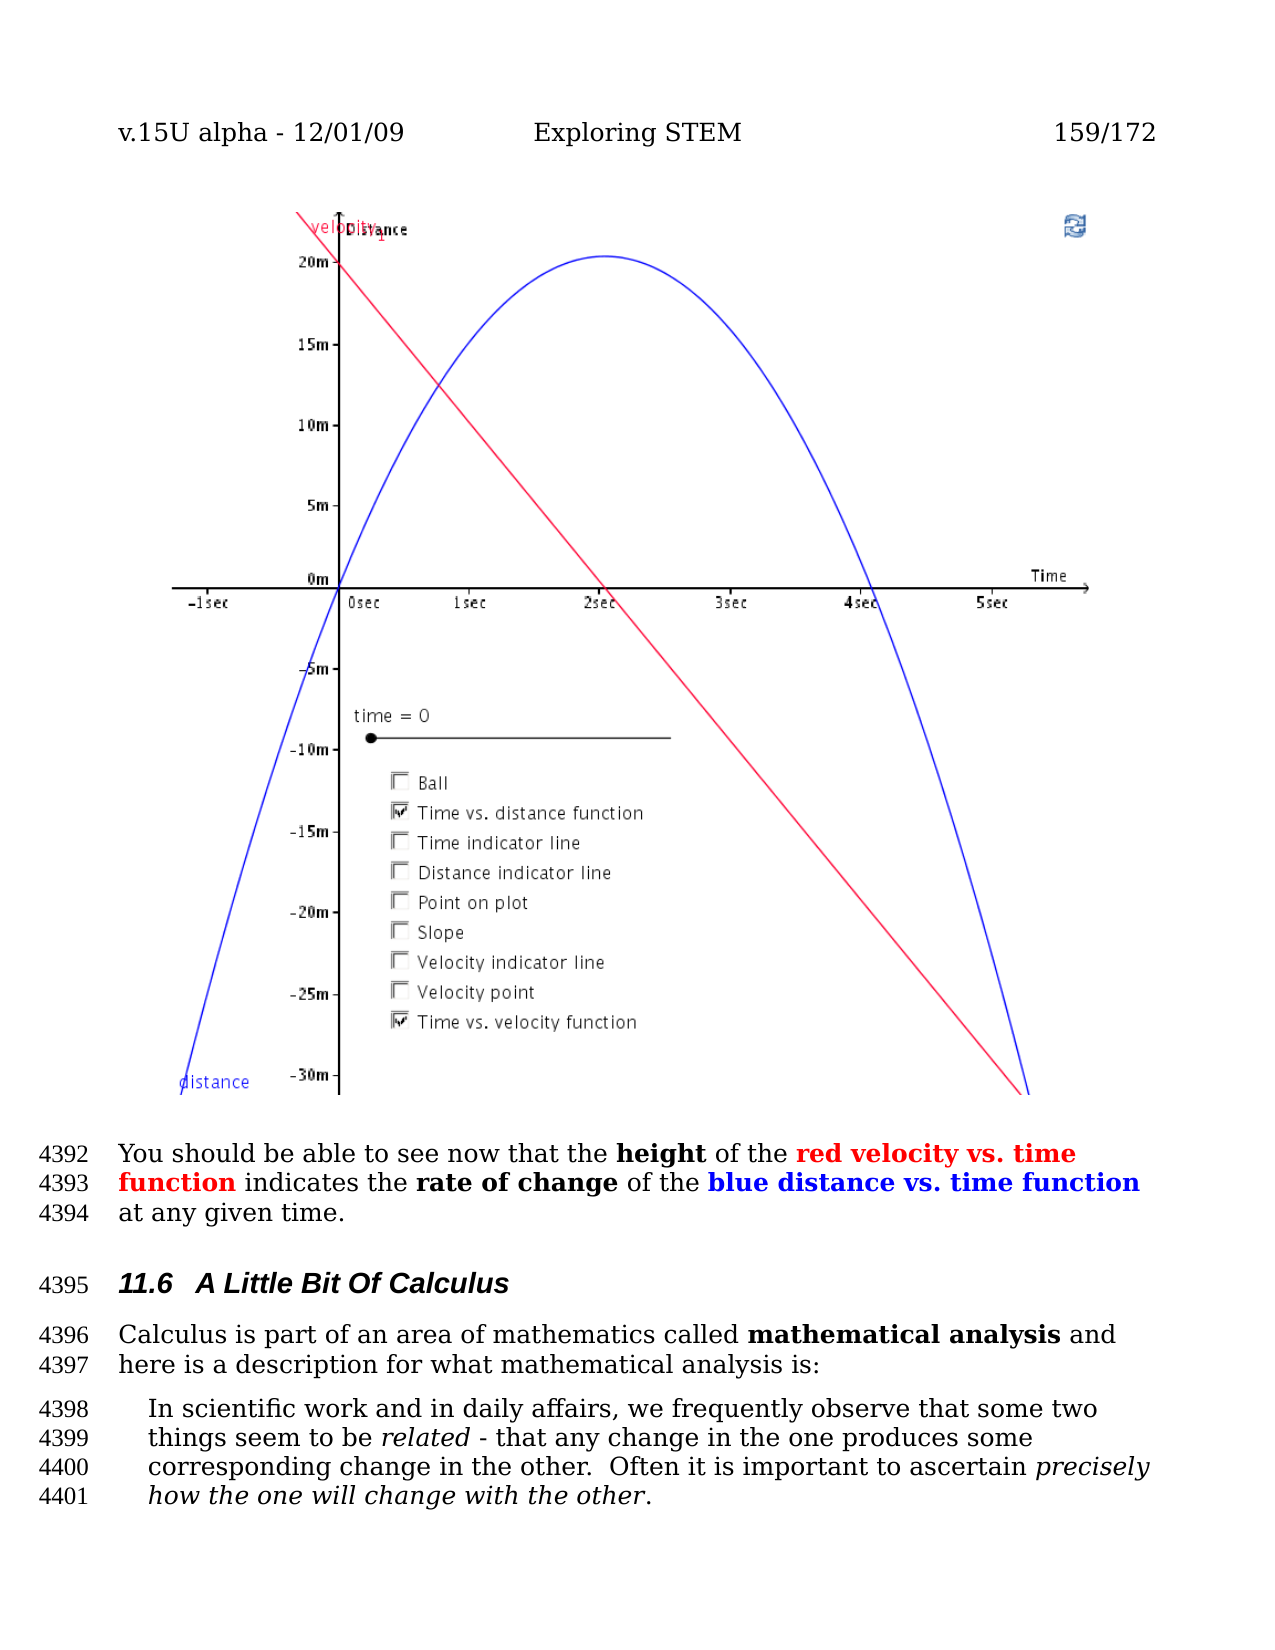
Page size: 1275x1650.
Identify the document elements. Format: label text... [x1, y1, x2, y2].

text In scientific work and in daily affairs, we frequently observe that some two things seem to be related - that any change in the one produces some corresponding change in the other. Often it is important to ascertain precisely how the one will change with the other. [148, 1394, 1157, 1511]
text Calculus is part of an area of mathematics called mathematical analysis and here is a description for what mathematical analysis is: [118, 1321, 1157, 1379]
text You should be able to see now that the height of the red velocity vs. time function indicates the rate of change of the blue distance vs. time function at any given time. [118, 1139, 1157, 1227]
subtitle A Little Bit Of Calculus [118, 1266, 1157, 1299]
picture [171, 212, 1089, 1095]
